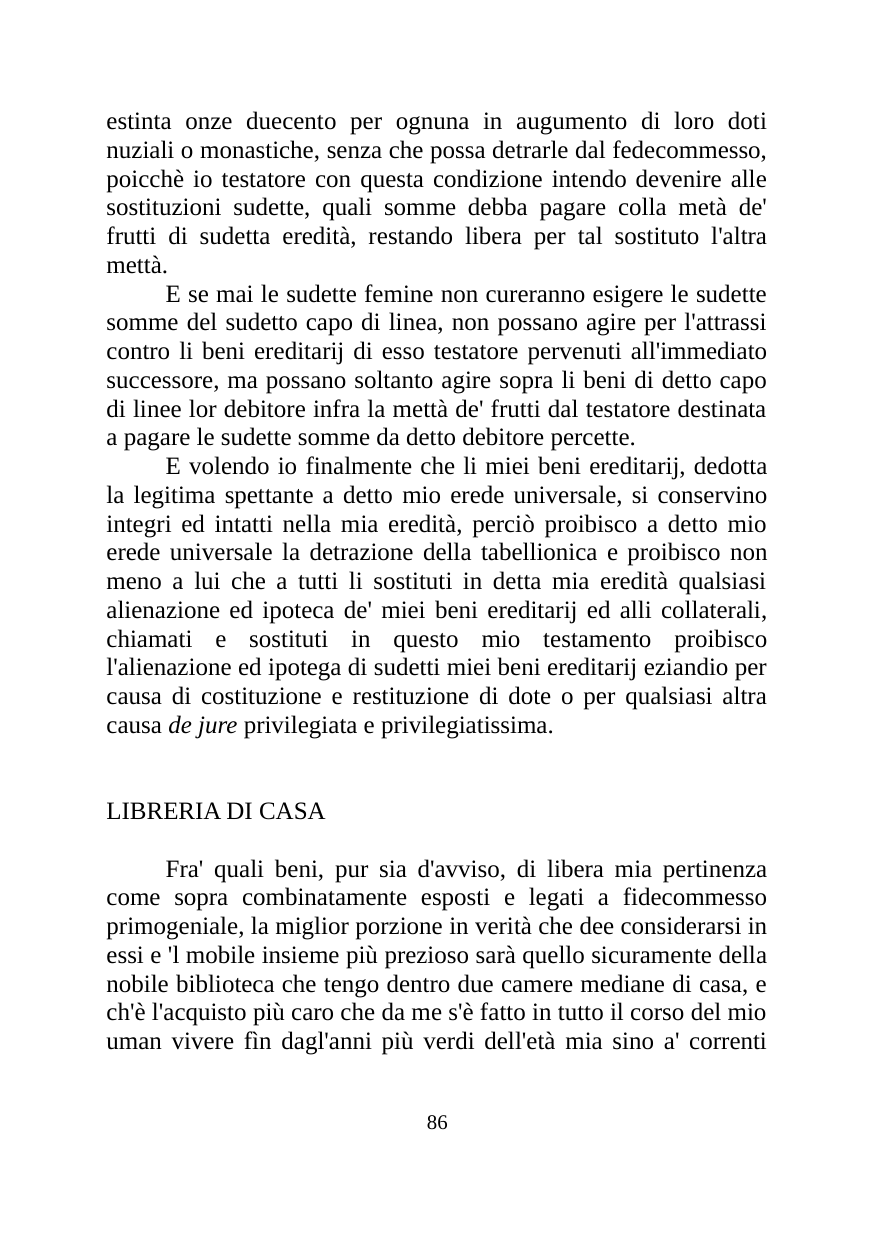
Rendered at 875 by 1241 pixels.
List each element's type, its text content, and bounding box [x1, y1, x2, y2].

text E volendo io finalmente che li miei beni ereditarij, dedotta la legitima spettante a detto mio erede universale, si conservino integri ed intatti nella mia eredità, perciò proibisco a detto mio erede universale la detrazione della tabellionica e proibisco non meno a lui che a tutti li sostituti in detta mia eredità qualsiasi alienazione ed ipoteca de' miei beni ereditarij ed alli collaterali, chiamati e sostituti in questo mio testamento proibisco l'alienazione ed ipotega di sudetti miei beni ereditarij eziandio per causa di costituzione e restituzione di dote o per qualsiasi altra causa de jure privilegiata e privilegiatissima. [106, 451, 768, 739]
text E se mai le sudette femine non cureranno esigere le sudette somme del sudetto capo di linea, non possano agire per l'attrassi contro li beni ereditarij di esso testatore pervenuti all'immediato successore, ma possano soltanto agire sopra li beni di detto capo di linee lor debitore infra la mettà de' frutti dal testatore destinata a pagare le sudette somme da detto debitore percette. [106, 279, 768, 451]
text estinta onze duecento per ognuna in augumento di loro doti nuziali o monastiche, senza che possa detrarle dal fedecommesso, poicchè io testatore con questa condizione intendo devenire alle sostituzioni sudette, quali somme debba pagare colla metà de' frutti di sudetta eredità, restando libera per tal sostituto l'altra mettà. [106, 106, 768, 279]
text LIBRERIA DI CASA [106, 796, 768, 825]
text Fra' quali beni, pur sia d'avviso, di libera mia pertinenza come sopra combinatamente esposti e legati a fidecommesso primogeniale, la miglior porzione in verità che dee considerarsi in essi e 'l mobile insieme più prezioso sarà quello sicuramente della nobile biblioteca che tengo dentro due camere mediane di casa, e ch'è l'acquisto più caro che da me s'è fatto in tutto il corso del mio uman vivere fìn dagl'anni più verdi dell'età mia sino a' correnti [106, 854, 768, 1055]
